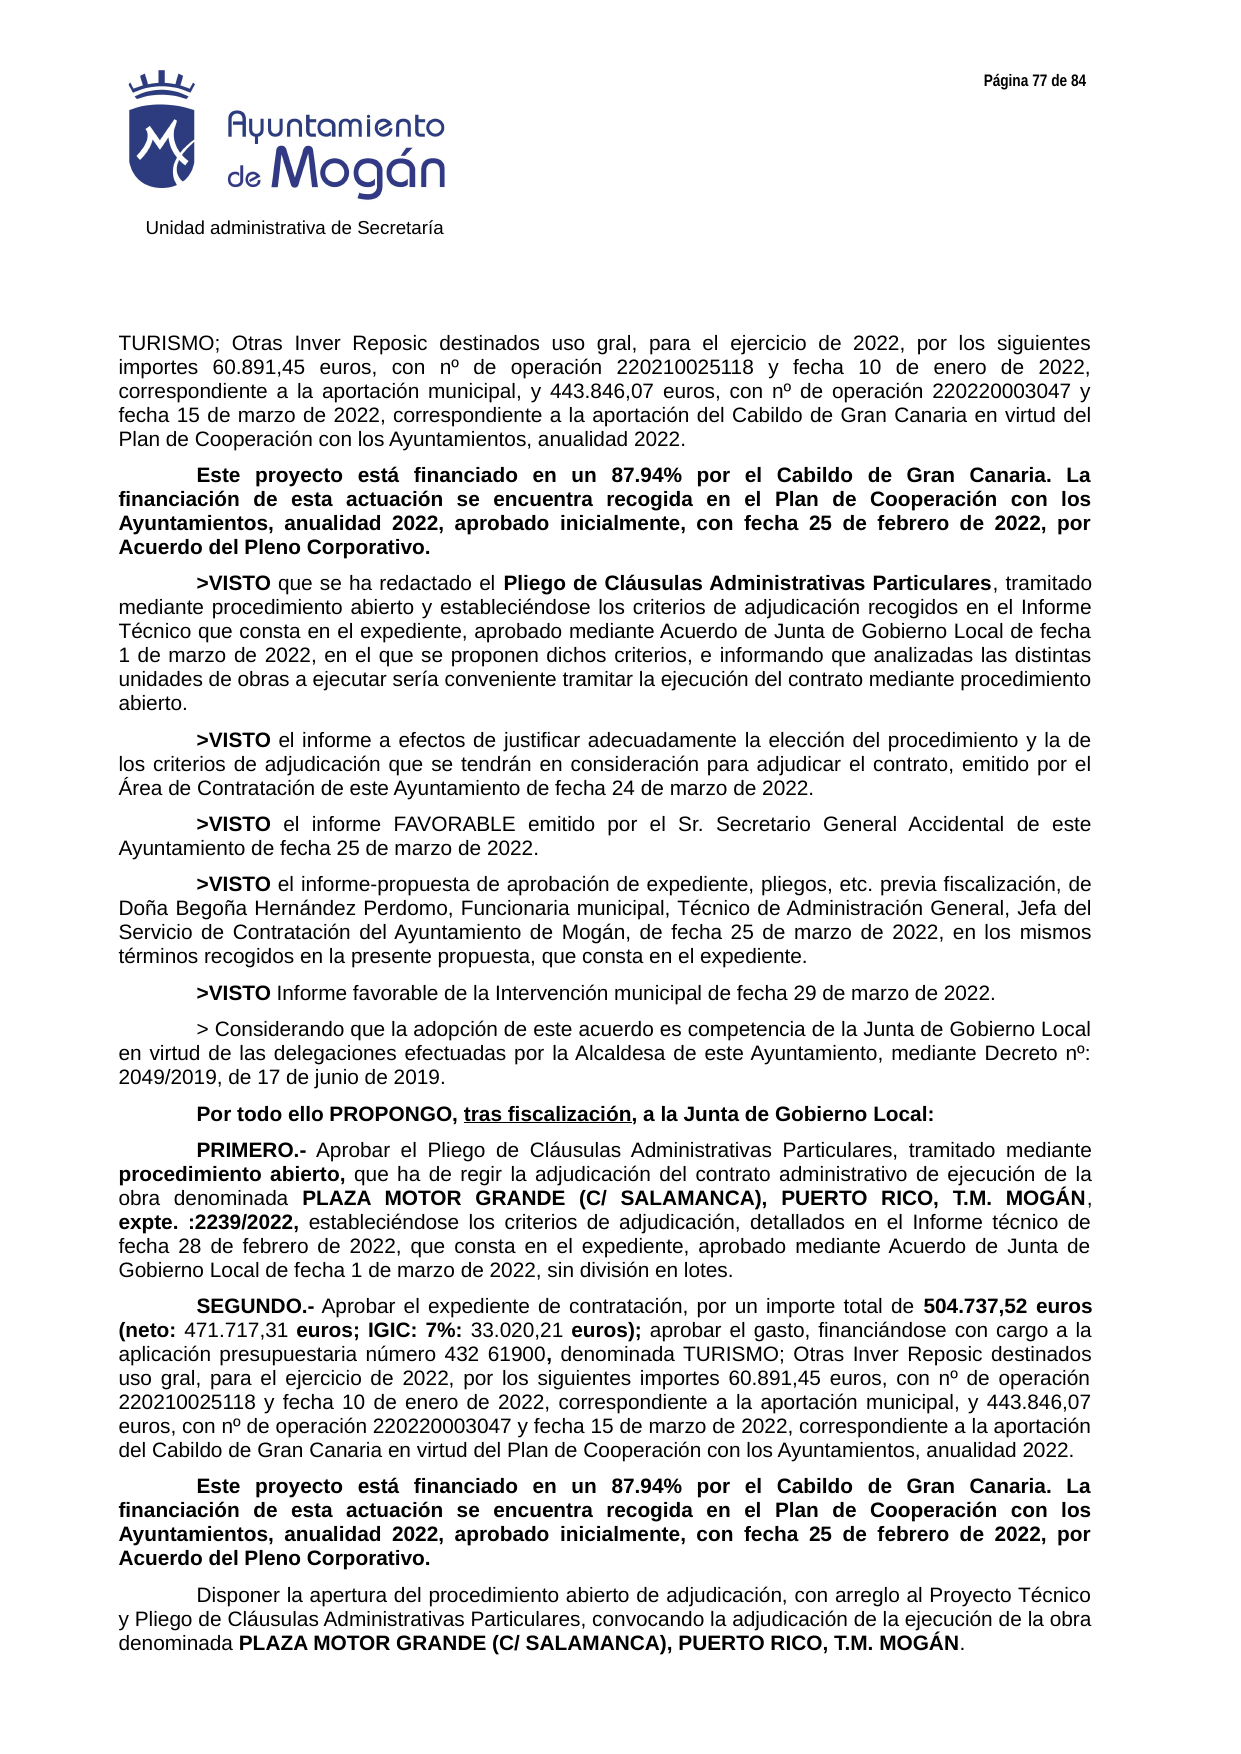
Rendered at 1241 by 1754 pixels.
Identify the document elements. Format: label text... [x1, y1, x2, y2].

text SEGUNDO.- Aprobar el expediente de contratación, por un importe total de 504.737,52 euros (neto: 471.717,31 euros; IGIC: 7%: 33.020,21 euros); aprobar el gasto, financiándose con cargo a la aplicación presupuestaria número 432 61900, denominada TURISMO; Otras Inver Reposic destinados uso gral, para el ejercicio de 2022, por los siguientes importes 60.891,45 euros, con nº de operación 220210025118 y fecha 10 de enero de 2022, correspondiente a la aportación municipal, y 443.846,07 euros, con nº de operación 220220003047 y fecha 15 de marzo de 2022, correspondiente a la aportación del Cabildo de Gran Canaria en virtud del Plan de Cooperación con los Ayuntamientos, anualidad 2022. [118, 1294, 1092, 1462]
text >VISTO el informe-propuesta de aprobación de expediente, pliegos, etc. previa fiscalización, de Doña Begoña Hernández Perdomo, Funcionaria municipal, Técnico de Administración General, Jefa del Servicio de Contratación del Ayuntamiento de Mogán, de fecha 25 de marzo de 2022, en los mismos términos recogidos en la presente propuesta, que consta en el expediente. [118, 872, 1092, 968]
text >VISTO Informe favorable de la Intervención municipal de fecha 29 de marzo de 2022. [118, 981, 1092, 1004]
text Este proyecto está financiado en un 87.94% por el Cabildo de Gran Canaria. La financiación de esta actuación se encuentra recogida en el Plan de Cooperación con los Ayuntamientos, anualidad 2022, aprobado inicialmente, con fecha 25 de febrero de 2022, por Acuerdo del Pleno Corporativo. [118, 1474, 1092, 1570]
text Este proyecto está financiado en un 87.94% por el Cabildo de Gran Canaria. La financiación de esta actuación se encuentra recogida en el Plan de Cooperación con los Ayuntamientos, anualidad 2022, aprobado inicialmente, con fecha 25 de febrero de 2022, por Acuerdo del Pleno Corporativo. [118, 463, 1092, 559]
text Por todo ello PROPONGO, tras fiscalización, a la Junta de Gobierno Local: [118, 1101, 1092, 1125]
text TURISMO; Otras Inver Reposic destinados uso gral, para el ejercicio de 2022, por los siguientes importes 60.891,45 euros, con nº de operación 220210025118 y fecha 10 de enero de 2022, correspondiente a la aportación municipal, y 443.846,07 euros, con nº de operación 220220003047 y fecha 15 de marzo de 2022, correspondiente a la aportación del Cabildo de Gran Canaria en virtud del Plan de Cooperación con los Ayuntamientos, anualidad 2022. [118, 331, 1092, 450]
text PRIMERO.- Aprobar el Pliego de Cláusulas Administrativas Particulares, tramitado mediante procedimiento abierto, que ha de regir la adjudicación del contrato administrativo de ejecución de la obra denominada PLAZA MOTOR GRANDE (C/ SALAMANCA), PUERTO RICO, T.M. MOGÁN, expte. :2239/2022, estableciéndose los criterios de adjudicación, detallados en el Informe técnico de fecha 28 de febrero de 2022, que consta en el expediente, aprobado mediante Acuerdo de Junta de Gobierno Local de fecha 1 de marzo de 2022, sin división en lotes. [118, 1138, 1092, 1282]
text >VISTO el informe FAVORABLE emitido por el Sr. Secretario General Accidental de este Ayuntamiento de fecha 25 de marzo de 2022. [118, 812, 1092, 860]
text >VISTO que se ha redactado el Pliego de Cláusulas Administrativas Particulares, tramitado mediante procedimiento abierto y estableciéndose los criterios de adjudicación recogidos en el Informe Técnico que consta en el expediente, aprobado mediante Acuerdo de Junta de Gobierno Local de fecha 1 de marzo de 2022, en el que se proponen dichos criterios, e informando que analizadas las distintas unidades de obras a ejecutar sería conveniente tramitar la ejecución del contrato mediante procedimiento abierto. [118, 571, 1092, 715]
picture [128, 70, 445, 206]
text >VISTO el informe a efectos de justificar adecuadamente la elección del procedimiento y la de los criterios de adjudicación que se tendrán en consideración para adjudicar el contrato, emitido por el Área de Contratación de este Ayuntamiento de fecha 24 de marzo de 2022. [118, 727, 1092, 799]
text Disponer la apertura del procedimiento abierto de adjudicación, con arreglo al Proyecto Técnico y Pliego de Cláusulas Administrativas Particulares, convocando la adjudicación de la ejecución de la obra denominada PLAZA MOTOR GRANDE (C/ SALAMANCA), PUERTO RICO, T.M. MOGÁN. [118, 1583, 1092, 1654]
text > Considerando que la adopción de este acuerdo es competencia de la Junta de Gobierno Local en virtud de las delegaciones efectuadas por la Alcaldesa de este Ayuntamiento, mediante Decreto nº: 2049/2019, de 17 de junio de 2019. [118, 1017, 1092, 1089]
